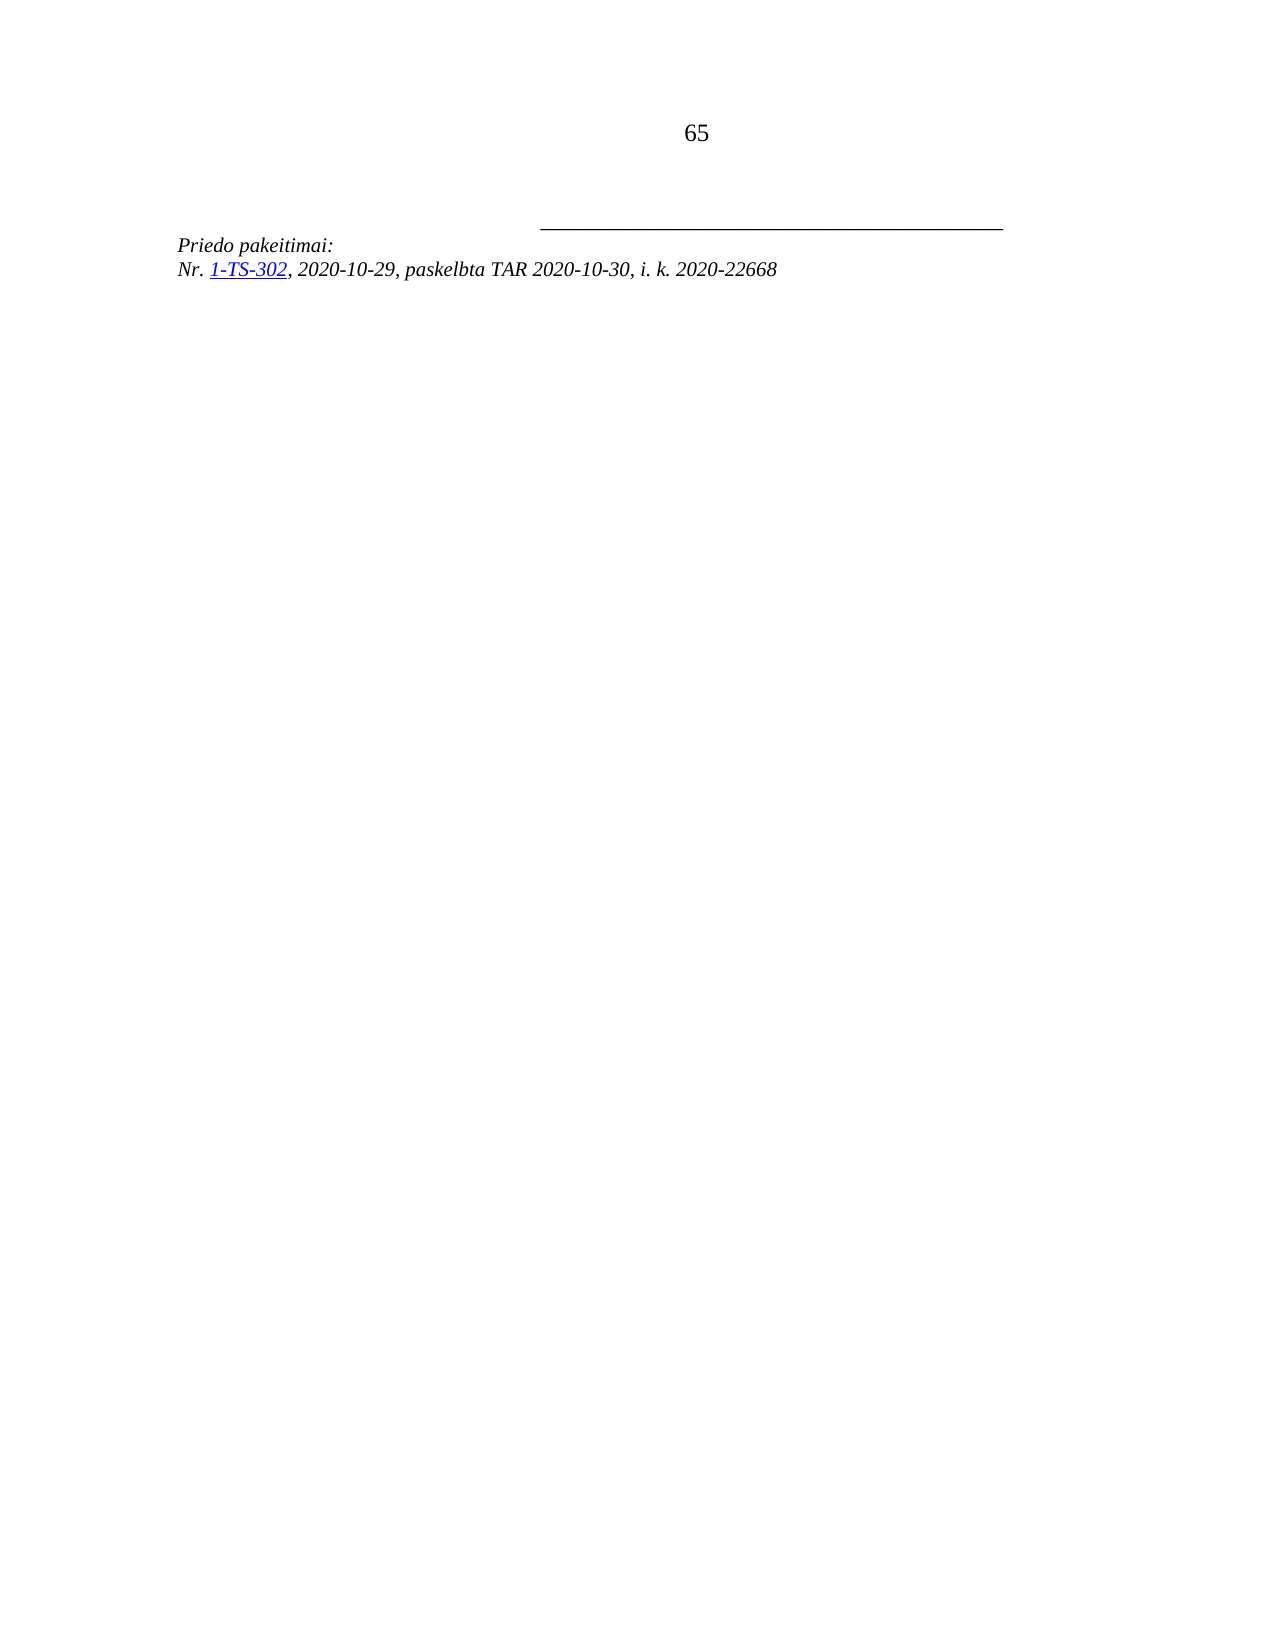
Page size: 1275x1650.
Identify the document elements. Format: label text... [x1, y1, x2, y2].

text _____________________________________ [327, 204, 1216, 233]
text Priedo pakeitimai: [177, 233, 1216, 257]
text Nr. 1-TS-302, 2020-10-29, paskelbta TAR 2020-10-30, i. k. 2020-22668 [177, 257, 1216, 281]
